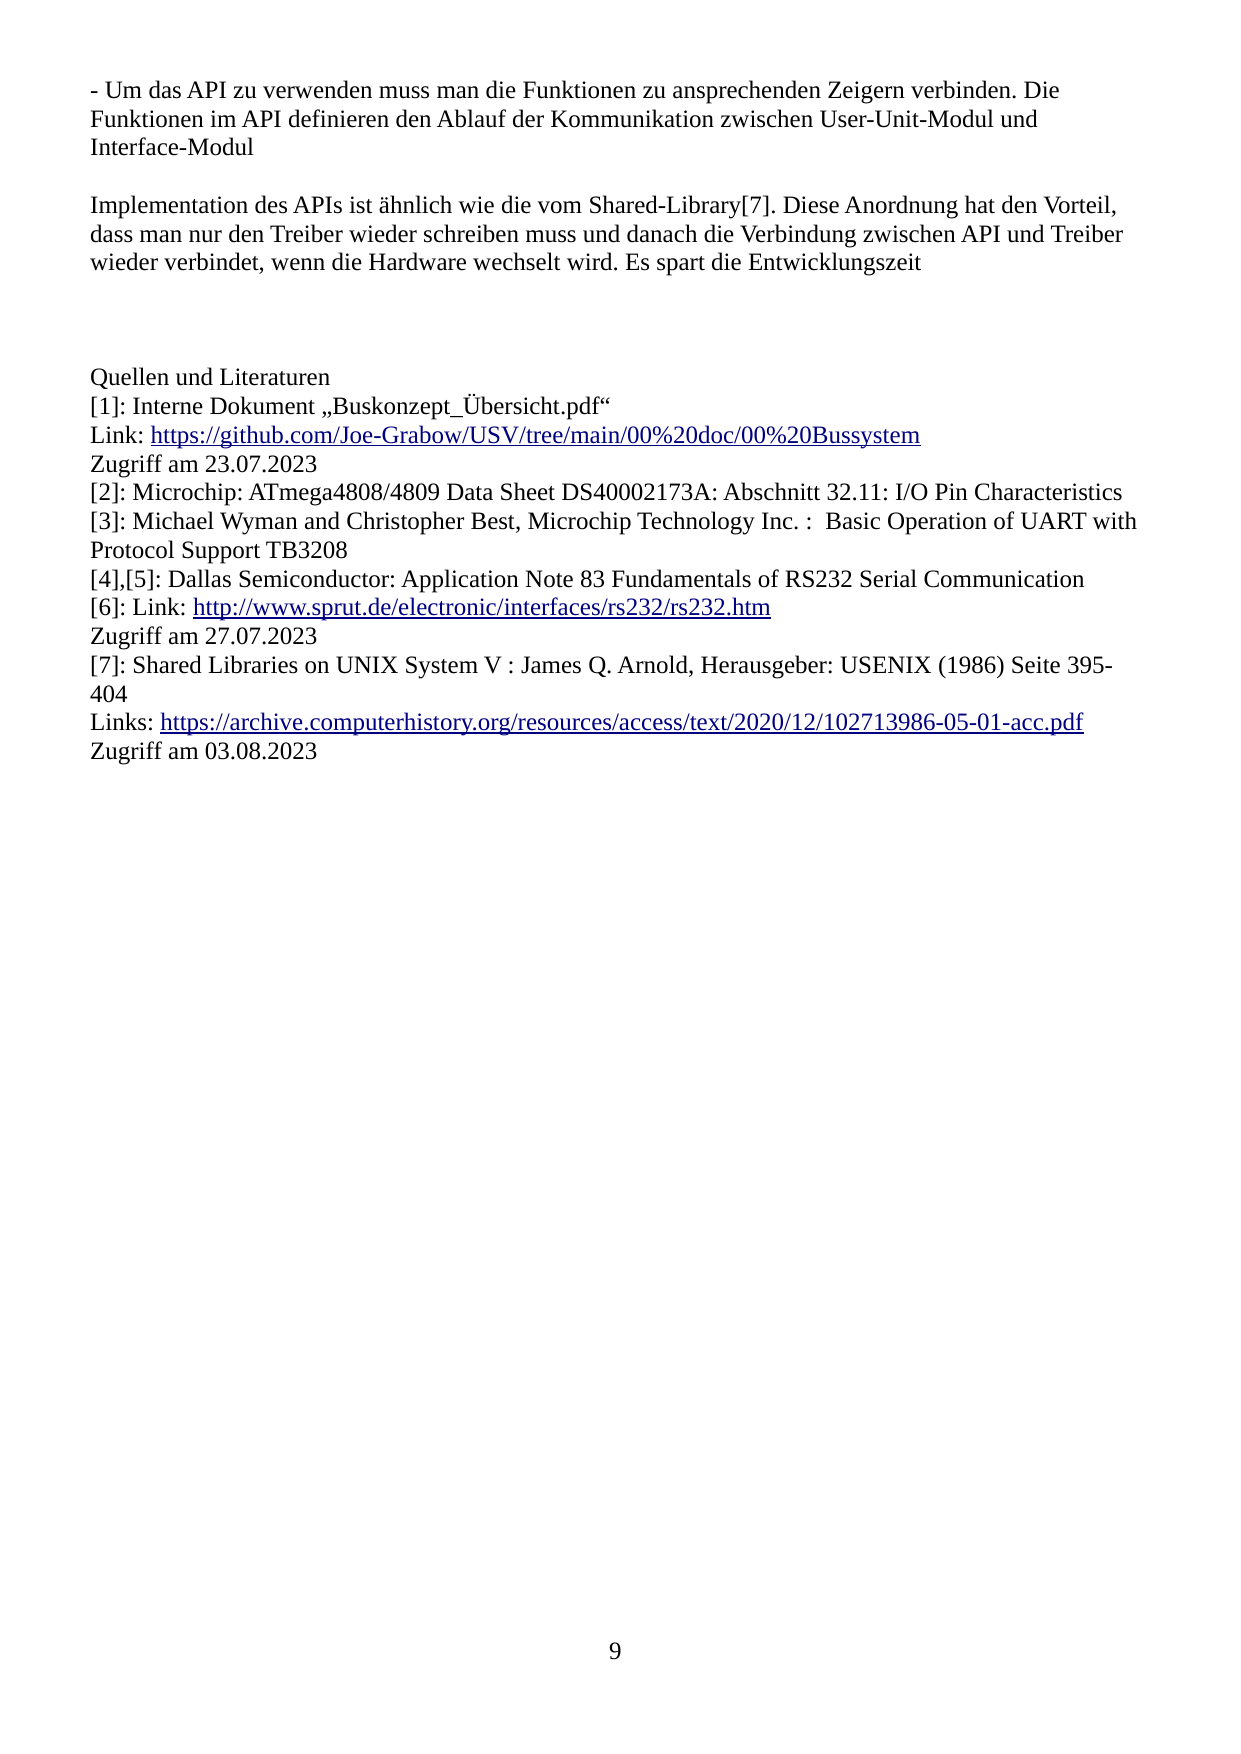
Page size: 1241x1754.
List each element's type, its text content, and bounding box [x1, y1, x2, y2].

text [1]: Interne Dokument „Buskonzept_Übersicht.pdf“ [90, 391, 1140, 420]
text [3]: Michael Wyman and Christopher Best, Microchip Technology Inc. : Basic Operation of UART with Protocol Support TB3208 [90, 506, 1140, 564]
text Zugriff am 23.07.2023 [90, 449, 1140, 477]
text Zugriff am 03.08.2023 [90, 736, 1140, 765]
text [2]: Microchip: ATmega4808/4809 Data Sheet DS40002173A: Abschnitt 32.11: I/O Pin Characteristics [90, 477, 1140, 506]
text - Um das API zu verwenden muss man die Funktionen zu ansprechenden Zeigern verbinden. Die Funktionen im API definieren den Ablauf der Kommunikation zwischen User-Unit-Modul und Interface-Modul [90, 75, 1140, 161]
text Links: https://archive.computerhistory.org/resources/access/text/2020/12/102713986-05-01-acc.pdf [90, 707, 1140, 736]
text Zugriff am 27.07.2023 [90, 621, 1140, 650]
text Link: https://github.com/Joe-Grabow/USV/tree/main/00%20doc/00%20Bussystem [90, 420, 1140, 449]
text [7]: Shared Libraries on UNIX System V : James Q. Arnold, Herausgeber: USENIX (1986) Seite 395-404 [90, 650, 1140, 707]
text Implementation des APIs ist ähnlich wie die vom Shared-Library[7]. Diese Anordnung hat den Vorteil, dass man nur den Treiber wieder schreiben muss und danach die Verbindung zwischen API und Treiber wieder verbindet, wenn die Hardware wechselt wird. Es spart die Entwicklungszeit [90, 190, 1140, 276]
text Quellen und Literaturen [90, 362, 1140, 391]
text [4],[5]: Dallas Semiconductor: Application Note 83 Fundamentals of RS232 Serial Communication [90, 564, 1140, 592]
text [6]: Link: http://www.sprut.de/electronic/interfaces/rs232/rs232.htm [90, 592, 1140, 621]
